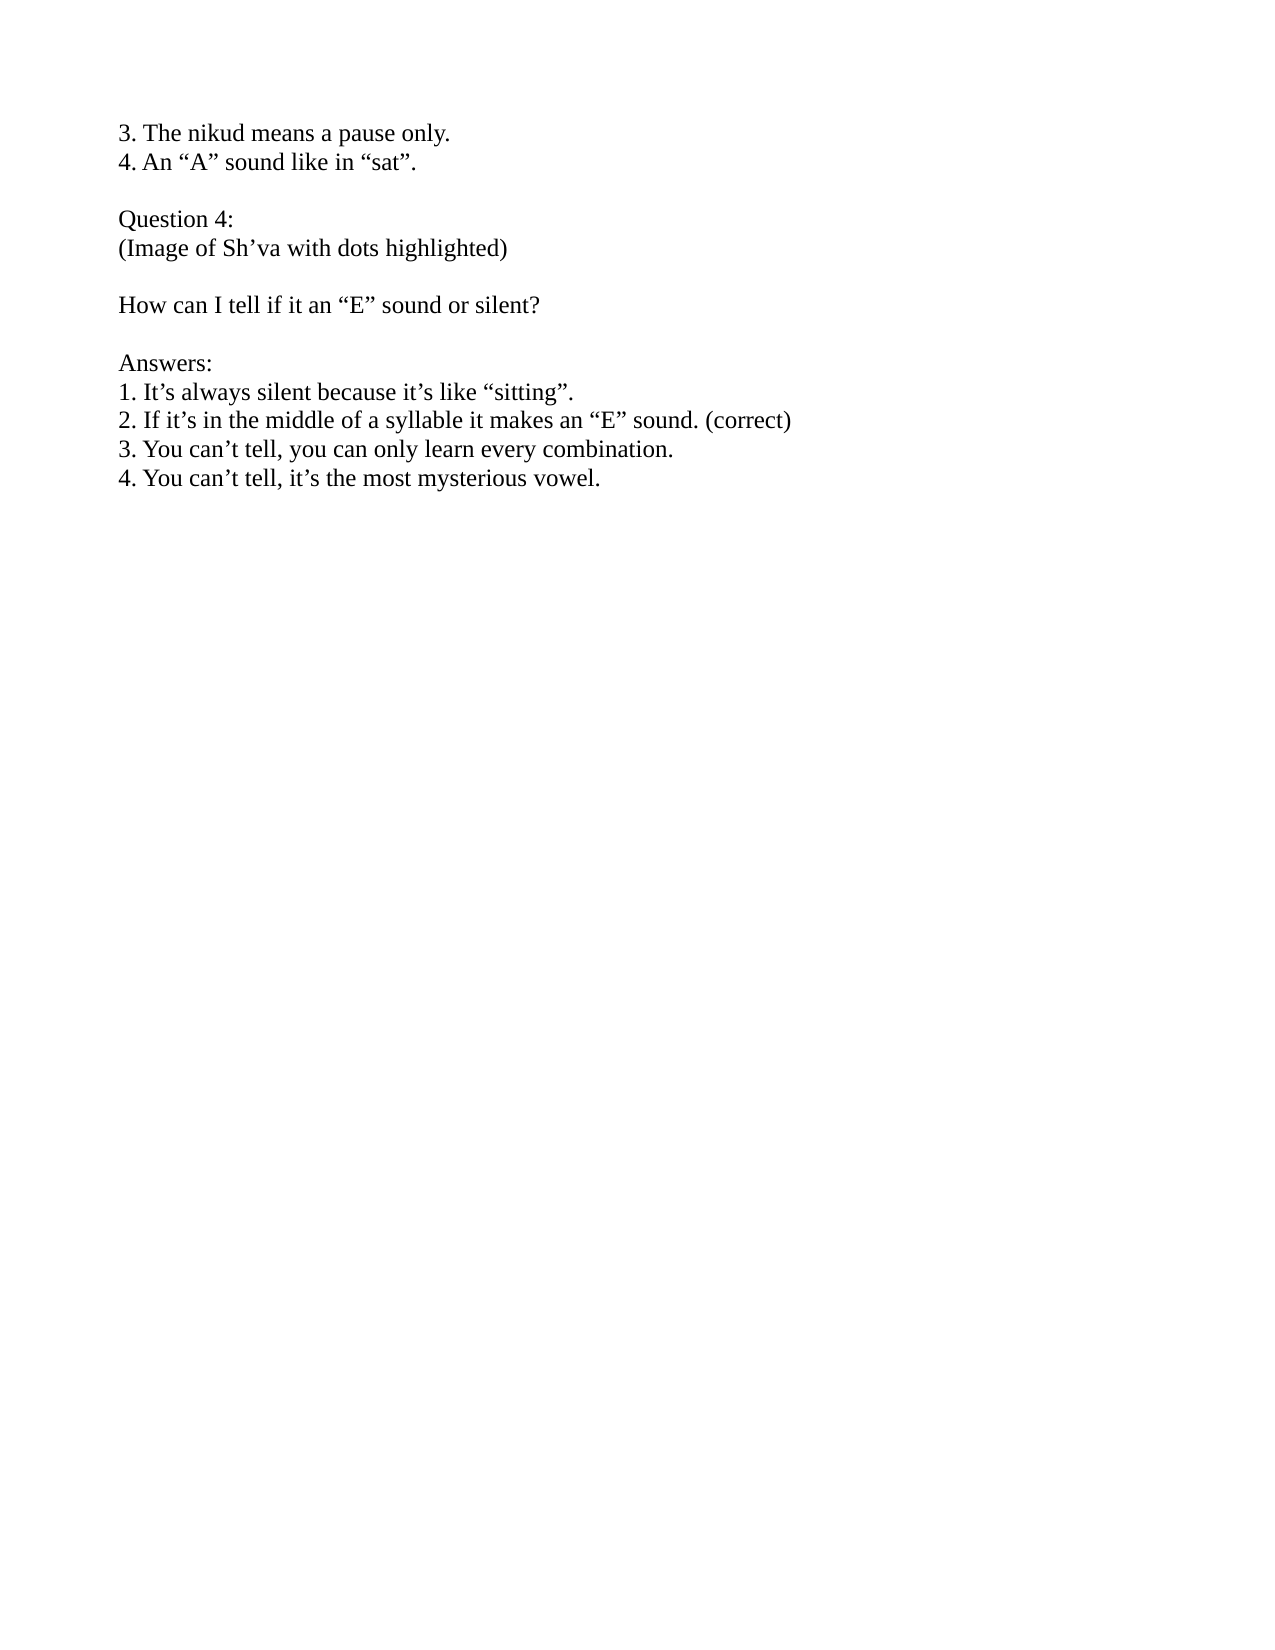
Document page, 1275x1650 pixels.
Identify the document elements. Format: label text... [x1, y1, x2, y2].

text 3. You can’t tell, you can only learn every combination. [118, 434, 1157, 463]
text Answers: [118, 348, 1157, 377]
text 4. You can’t tell, it’s the most mysterious vowel. [118, 463, 1157, 492]
text 1. It’s always silent because it’s like “sitting”. [118, 377, 1157, 406]
text 4. An “A” sound like in “sat”. [118, 147, 1157, 176]
text (Image of Sh’va with dots highlighted) [118, 233, 1157, 262]
text How can I tell if it an “E” sound or silent? [118, 291, 1157, 319]
text 2. If it’s in the middle of a syllable it makes an “E” sound. (correct) [118, 406, 1157, 434]
text Question 4: [118, 204, 1157, 233]
text 3. The nikud means a pause only. [118, 118, 1157, 147]
